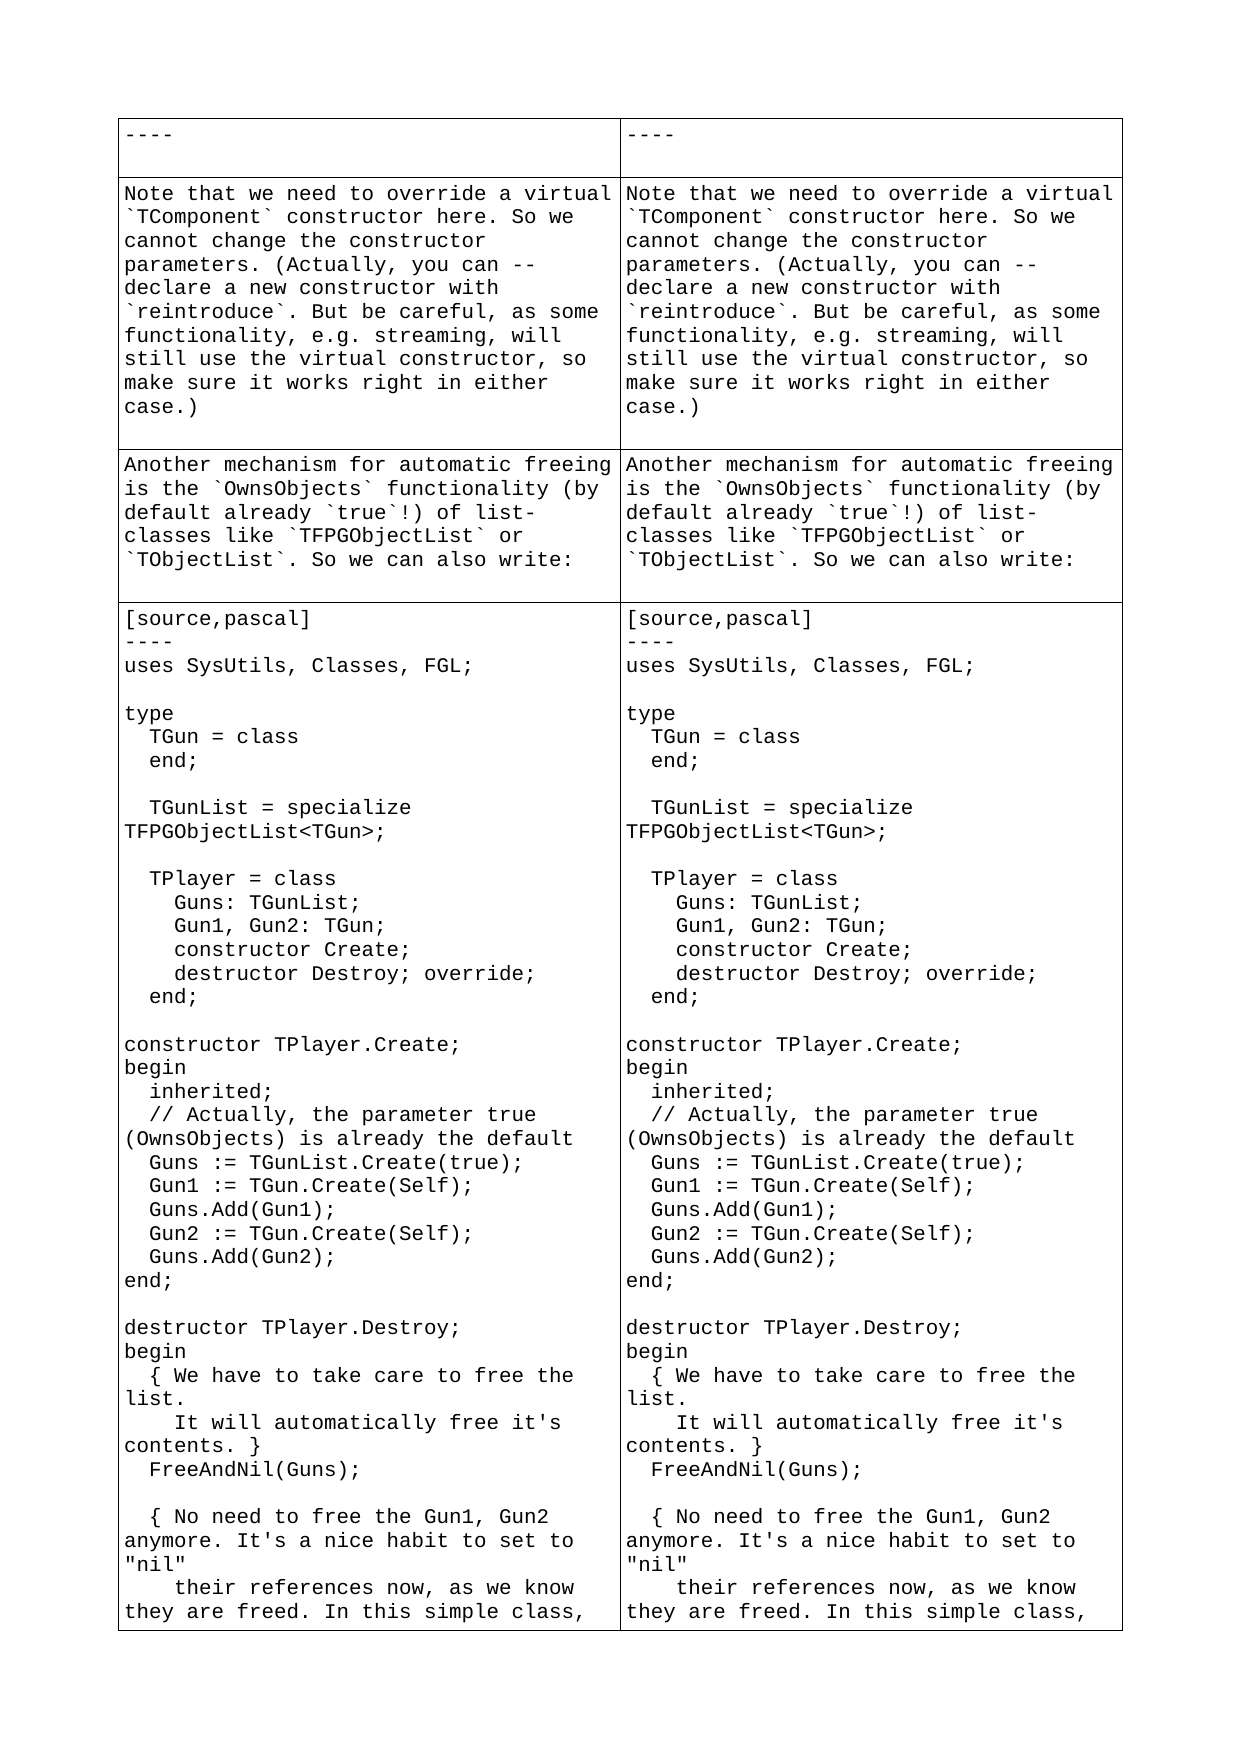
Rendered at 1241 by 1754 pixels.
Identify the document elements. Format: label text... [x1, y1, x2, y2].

table_cell Another mechanism for automatic freeing is the `OwnsObjects` functionality (by default already `true`!) of list-classes like `TFPGObjectList` or `TObjectList`. So we can also write: [119, 450, 620, 602]
table_cell Note that we need to override a virtual `TComponent` constructor here. So we cannot change the constructor parameters. (Actually, you can -- declare a new constructor with `reintroduce`. But be careful, as some functionality, e.g. streaming, will still use the virtual constructor, so make sure it works right in either case.) [119, 178, 620, 449]
table_cell [621, 119, 1122, 177]
table_cell [119, 119, 620, 177]
table_cell [source,pascal] ---- uses SysUtils, Classes, FGL; type TGun = class end; TGunList = specialize TFPGObjectList<TGun>; TPlayer = class Guns: TGunList; Gun1, Gun2: TGun; constructor Create; destructor Destroy; override; end; constructor TPlayer.Create; begin inherited; // Actually, the parameter true (OwnsObjects) is already the default Guns := TGunList.Create(true); Gun1 := TGun.Create(Self); Guns.Add(Gun1); Gun2 := TGun.Create(Self); Guns.Add(Gun2); end; destructor TPlayer.Destroy; begin { We have to take care to free the list. It will automatically free it's contents. } FreeAndNil(Guns); { No need to free the Gun1, Gun2 anymore. It's a nice habit to set to "nil" their references now, as we know they are freed. In this simple class, [621, 603, 1122, 1630]
table_cell Note that we need to override a virtual `TComponent` constructor here. So we cannot change the constructor parameters. (Actually, you can -- declare a new constructor with `reintroduce`. But be careful, as some functionality, e.g. streaming, will still use the virtual constructor, so make sure it works right in either case.) [621, 178, 1122, 449]
table_cell Another mechanism for automatic freeing is the `OwnsObjects` functionality (by default already `true`!) of list-classes like `TFPGObjectList` or `TObjectList`. So we can also write: [621, 450, 1122, 602]
table_cell [source,pascal] ---- uses SysUtils, Classes, FGL; type TGun = class end; TGunList = specialize TFPGObjectList<TGun>; TPlayer = class Guns: TGunList; Gun1, Gun2: TGun; constructor Create; destructor Destroy; override; end; constructor TPlayer.Create; begin inherited; // Actually, the parameter true (OwnsObjects) is already the default Guns := TGunList.Create(true); Gun1 := TGun.Create(Self); Guns.Add(Gun1); Gun2 := TGun.Create(Self); Guns.Add(Gun2); end; destructor TPlayer.Destroy; begin { We have to take care to free the list. It will automatically free it's contents. } FreeAndNil(Guns); { No need to free the Gun1, Gun2 anymore. It's a nice habit to set to "nil" their references now, as we know they are freed. In this simple class, [119, 603, 620, 1630]
